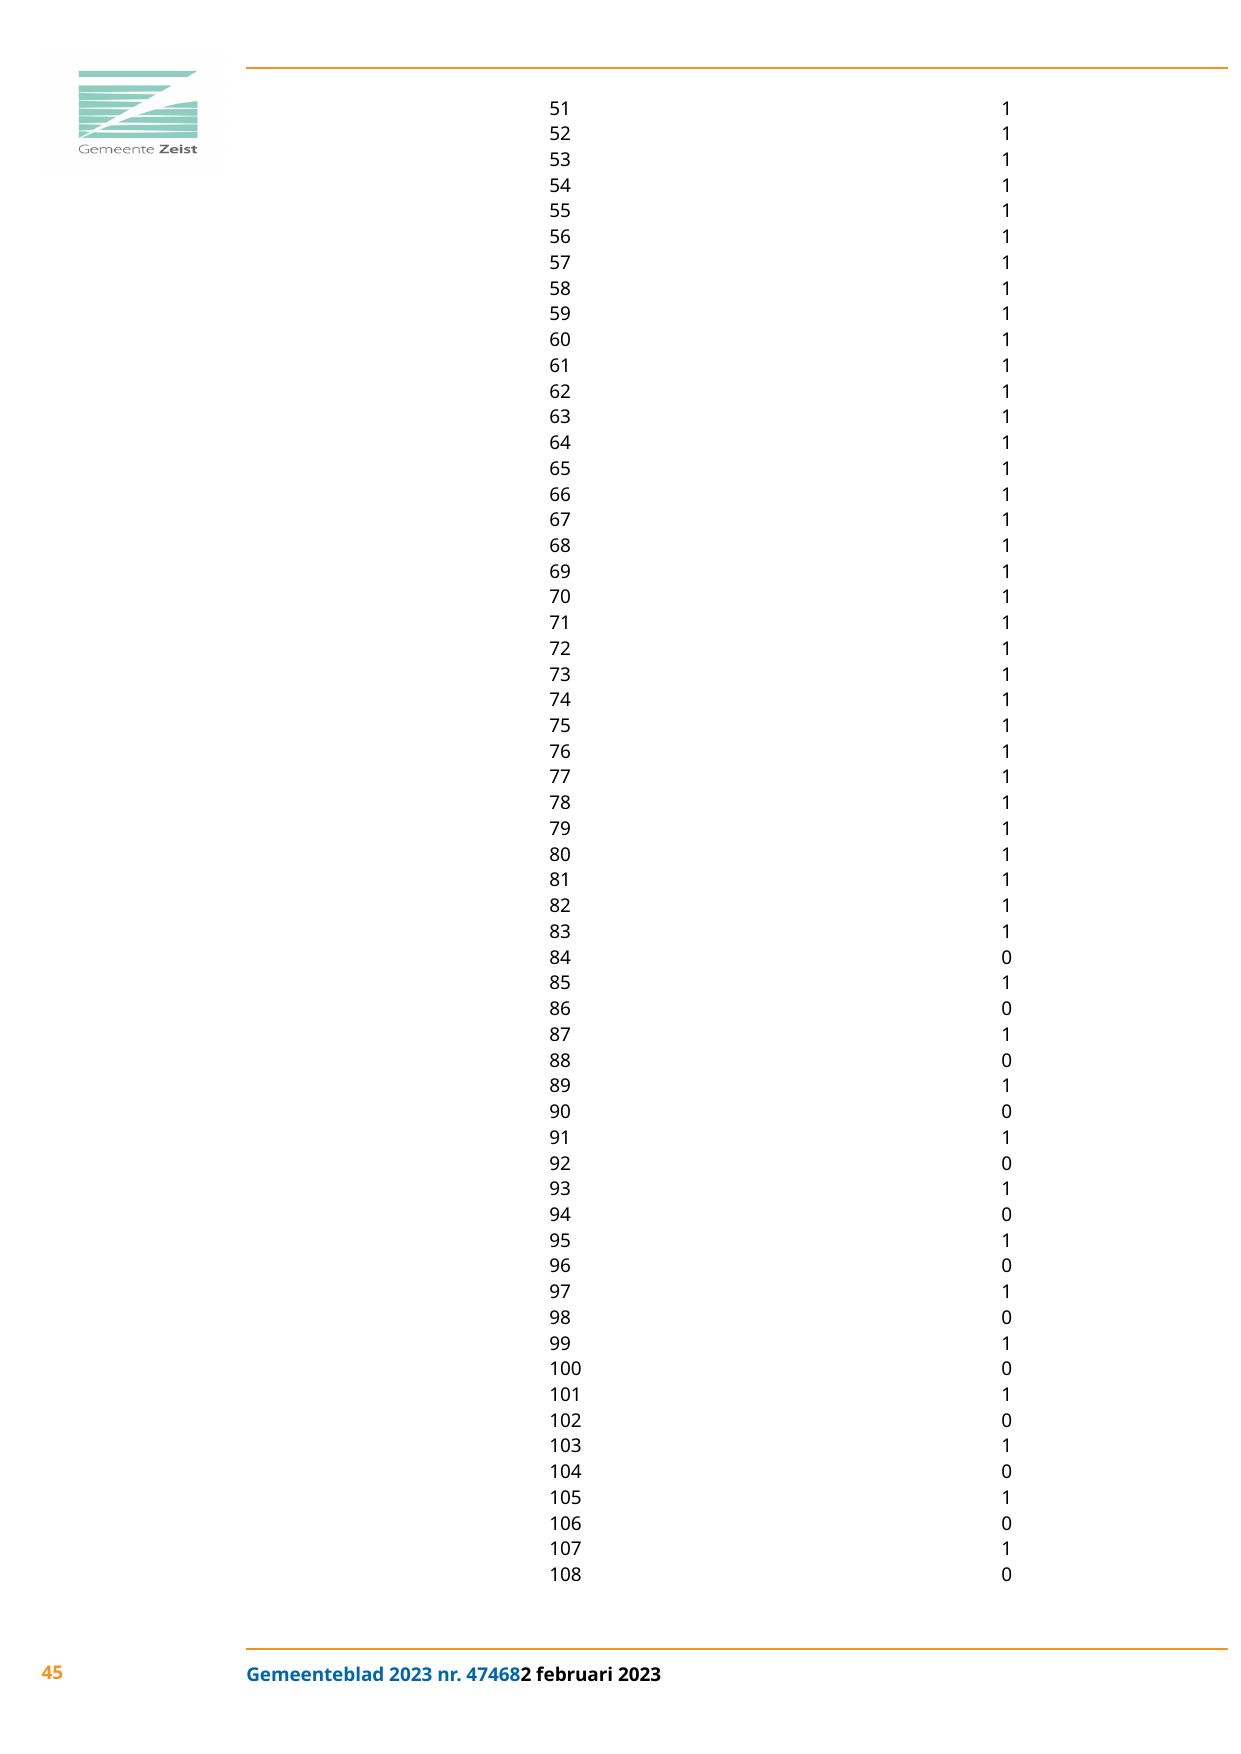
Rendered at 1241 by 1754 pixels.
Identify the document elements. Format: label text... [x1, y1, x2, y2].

table_cell [700, 918, 850, 944]
table_cell 62 [549, 378, 700, 403]
table_cell [700, 301, 850, 326]
table_cell [248, 1021, 398, 1047]
table_cell 88 [549, 1047, 700, 1072]
table_cell 1 [1001, 1278, 1152, 1304]
table_cell [850, 1227, 1001, 1253]
table_cell [248, 1330, 398, 1356]
table_cell 106 [549, 1510, 700, 1536]
table_cell 1 [1001, 1175, 1152, 1201]
table_cell [700, 995, 850, 1021]
table_cell 1 [1001, 404, 1152, 429]
table_cell [850, 1047, 1001, 1072]
table_cell [700, 404, 850, 429]
table_cell 81 [549, 867, 700, 892]
table_cell [850, 1201, 1001, 1227]
table_cell [850, 918, 1001, 944]
table_cell [850, 1175, 1001, 1201]
table_cell [248, 1510, 398, 1536]
table_cell [399, 1381, 549, 1407]
table_cell [850, 1278, 1001, 1304]
table_cell 79 [549, 815, 700, 841]
table_cell [700, 1536, 850, 1561]
table_cell [700, 1381, 850, 1407]
table_cell [850, 326, 1001, 352]
table_cell 93 [549, 1175, 700, 1201]
table_cell [399, 918, 549, 944]
table_cell [700, 1150, 850, 1175]
table_cell 1 [1001, 893, 1152, 918]
table_cell [248, 95, 398, 121]
table_cell [700, 661, 850, 687]
table_cell [850, 172, 1001, 198]
table_cell [850, 1484, 1001, 1510]
table_cell 0 [1001, 1510, 1152, 1536]
table_cell [700, 790, 850, 815]
table_cell [700, 1510, 850, 1536]
table_cell [700, 378, 850, 403]
table_cell [700, 867, 850, 892]
table_cell [399, 429, 549, 455]
table_cell [399, 1150, 549, 1175]
table_cell [399, 1278, 549, 1304]
table_cell [248, 404, 398, 429]
table_cell [850, 815, 1001, 841]
table_cell [700, 146, 850, 172]
table_cell 1 [1001, 378, 1152, 403]
table_cell [850, 1253, 1001, 1278]
table_cell [700, 198, 850, 223]
table_cell [399, 815, 549, 841]
table_cell 1 [1001, 352, 1152, 378]
table_cell 1 [1001, 532, 1152, 558]
table_cell [700, 1253, 850, 1278]
table_cell 75 [549, 712, 700, 738]
table_cell 57 [549, 249, 700, 275]
table_cell [248, 1047, 398, 1072]
table_cell [850, 1073, 1001, 1098]
table_cell 67 [549, 506, 700, 532]
table_cell [700, 893, 850, 918]
table_cell 95 [549, 1227, 700, 1253]
table_cell [399, 1098, 549, 1124]
table_cell [700, 712, 850, 738]
table_cell 1 [1001, 790, 1152, 815]
table_cell [850, 661, 1001, 687]
table_cell [248, 301, 398, 326]
table_cell 0 [1001, 944, 1152, 969]
table_cell 102 [549, 1407, 700, 1433]
table_cell [850, 455, 1001, 481]
table_cell [850, 198, 1001, 223]
table_cell [248, 275, 398, 301]
table_cell [850, 687, 1001, 712]
table_cell [399, 1201, 549, 1227]
table_cell [248, 1381, 398, 1407]
table_cell 82 [549, 893, 700, 918]
table_cell 74 [549, 687, 700, 712]
table_cell [399, 995, 549, 1021]
table_cell [248, 481, 398, 506]
table_cell [248, 1561, 398, 1587]
table_cell [850, 1407, 1001, 1433]
table_cell 1 [1001, 1124, 1152, 1150]
table_cell 92 [549, 1150, 700, 1175]
table_cell [700, 1433, 850, 1458]
table_cell [399, 1253, 549, 1278]
table_cell 0 [1001, 1098, 1152, 1124]
table_cell 80 [549, 841, 700, 867]
table_cell 1 [1001, 275, 1152, 301]
table_cell 0 [1001, 1356, 1152, 1381]
table_cell [399, 558, 549, 584]
table_cell [850, 481, 1001, 506]
table_cell 1 [1001, 121, 1152, 146]
table_cell [248, 584, 398, 609]
table_cell 66 [549, 481, 700, 506]
table_cell [700, 1227, 850, 1253]
table_cell 77 [549, 764, 700, 789]
table_cell [850, 609, 1001, 635]
table_cell 1 [1001, 146, 1152, 172]
table_cell 1 [1001, 301, 1152, 326]
table_cell [248, 1407, 398, 1433]
table_cell 53 [549, 146, 700, 172]
table_cell 1 [1001, 687, 1152, 712]
table_cell 1 [1001, 224, 1152, 249]
table_cell [399, 1330, 549, 1356]
table_cell 98 [549, 1304, 700, 1330]
table_cell 87 [549, 1021, 700, 1047]
table_cell 0 [1001, 1201, 1152, 1227]
table_cell [850, 970, 1001, 995]
table_cell [700, 1330, 850, 1356]
table_cell [700, 1356, 850, 1381]
table_cell [700, 224, 850, 249]
table_cell 1 [1001, 429, 1152, 455]
table_cell [248, 326, 398, 352]
table_cell [700, 1304, 850, 1330]
table_cell [248, 841, 398, 867]
table_cell [850, 995, 1001, 1021]
table_cell 1 [1001, 326, 1152, 352]
table_cell 70 [549, 584, 700, 609]
table_cell [248, 1227, 398, 1253]
table_cell [700, 1407, 850, 1433]
table_cell [850, 1021, 1001, 1047]
table_cell 61 [549, 352, 700, 378]
table_cell [248, 1536, 398, 1561]
table_cell [700, 1201, 850, 1227]
table_cell [248, 1278, 398, 1304]
table_cell 83 [549, 918, 700, 944]
table_cell [399, 970, 549, 995]
table_cell [399, 275, 549, 301]
table_cell 0 [1001, 995, 1152, 1021]
table_cell [399, 301, 549, 326]
table_cell [399, 1510, 549, 1536]
table_cell [850, 558, 1001, 584]
table_cell [850, 1304, 1001, 1330]
table_cell [700, 172, 850, 198]
table_cell [399, 1459, 549, 1484]
picture [41, 47, 231, 172]
table_cell [700, 584, 850, 609]
table_cell 1 [1001, 455, 1152, 481]
table_cell [399, 1175, 549, 1201]
table_cell [700, 1098, 850, 1124]
table_cell [700, 815, 850, 841]
table_cell [248, 867, 398, 892]
table_cell [700, 1124, 850, 1150]
table_cell 1 [1001, 918, 1152, 944]
table_cell [248, 558, 398, 584]
table_cell [850, 841, 1001, 867]
table_cell 1 [1001, 249, 1152, 275]
table_cell [399, 661, 549, 687]
table_cell 89 [549, 1073, 700, 1098]
table_cell [248, 378, 398, 403]
table_cell 1 [1001, 481, 1152, 506]
table_cell [700, 275, 850, 301]
table_cell [850, 1536, 1001, 1561]
table_cell [248, 1073, 398, 1098]
table_cell 0 [1001, 1150, 1152, 1175]
table_cell [850, 1098, 1001, 1124]
table_cell 1 [1001, 764, 1152, 789]
table_cell [399, 1484, 549, 1510]
table_cell 1 [1001, 712, 1152, 738]
table_cell [399, 481, 549, 506]
table_cell [248, 635, 398, 661]
table_cell [700, 635, 850, 661]
table_cell [700, 455, 850, 481]
table_cell [248, 429, 398, 455]
table_cell 105 [549, 1484, 700, 1510]
table_cell [850, 532, 1001, 558]
table_cell [399, 172, 549, 198]
table_cell [700, 326, 850, 352]
table_cell [850, 95, 1001, 121]
table_cell [850, 944, 1001, 969]
table_cell [248, 918, 398, 944]
table_cell [700, 970, 850, 995]
table_cell [700, 1561, 850, 1587]
table_cell 60 [549, 326, 700, 352]
table_cell 1 [1001, 172, 1152, 198]
table_cell [399, 1124, 549, 1150]
table_cell [248, 764, 398, 789]
table_cell 73 [549, 661, 700, 687]
table_cell 52 [549, 121, 700, 146]
table_cell [700, 764, 850, 789]
table_cell [700, 1021, 850, 1047]
table_cell [700, 1073, 850, 1098]
table_cell [248, 1304, 398, 1330]
table_cell 1 [1001, 1073, 1152, 1098]
table_cell [850, 506, 1001, 532]
table_cell 84 [549, 944, 700, 969]
table_cell [248, 249, 398, 275]
table_cell [248, 815, 398, 841]
table_cell [850, 249, 1001, 275]
table_cell 0 [1001, 1407, 1152, 1433]
table_cell [399, 352, 549, 378]
table_cell 97 [549, 1278, 700, 1304]
table_cell 101 [549, 1381, 700, 1407]
table_cell 59 [549, 301, 700, 326]
table_cell 1 [1001, 635, 1152, 661]
table_cell 107 [549, 1536, 700, 1561]
table_cell 1 [1001, 970, 1152, 995]
table_cell 0 [1001, 1304, 1152, 1330]
table_cell [700, 481, 850, 506]
table_cell [850, 1510, 1001, 1536]
table_cell [248, 609, 398, 635]
table_cell [399, 584, 549, 609]
table_cell [399, 1047, 549, 1072]
table_cell 78 [549, 790, 700, 815]
table_cell 100 [549, 1356, 700, 1381]
table_cell 1 [1001, 815, 1152, 841]
table_cell [399, 790, 549, 815]
table_cell [248, 1124, 398, 1150]
table_cell 1 [1001, 609, 1152, 635]
table_cell [248, 224, 398, 249]
table_cell [399, 146, 549, 172]
table_cell [850, 764, 1001, 789]
table_cell 1 [1001, 1484, 1152, 1510]
table_cell [850, 1433, 1001, 1458]
table_cell [700, 532, 850, 558]
table_cell [399, 1561, 549, 1587]
table_cell [700, 841, 850, 867]
table_cell [850, 1381, 1001, 1407]
table_cell [700, 558, 850, 584]
table_cell [248, 506, 398, 532]
table_cell [248, 532, 398, 558]
table_cell 64 [549, 429, 700, 455]
table_cell [399, 867, 549, 892]
table_cell 76 [549, 738, 700, 764]
table_cell [399, 712, 549, 738]
table_cell [399, 249, 549, 275]
table_cell 0 [1001, 1047, 1152, 1072]
table_cell [850, 301, 1001, 326]
table_cell [399, 95, 549, 121]
table_cell 54 [549, 172, 700, 198]
table_cell [850, 404, 1001, 429]
table_cell 90 [549, 1098, 700, 1124]
table_cell [399, 326, 549, 352]
table_cell [248, 687, 398, 712]
table_cell 99 [549, 1330, 700, 1356]
table_cell 86 [549, 995, 700, 1021]
table_cell [248, 352, 398, 378]
table_cell [399, 1021, 549, 1047]
table_cell [700, 687, 850, 712]
table_cell [399, 1304, 549, 1330]
table_cell 1 [1001, 1227, 1152, 1253]
table_cell [700, 121, 850, 146]
table_cell 1 [1001, 506, 1152, 532]
table_cell [850, 1330, 1001, 1356]
table_cell [850, 712, 1001, 738]
table_cell [399, 455, 549, 481]
table_cell 0 [1001, 1459, 1152, 1484]
table_cell [700, 944, 850, 969]
table_cell [248, 1356, 398, 1381]
table_cell 1 [1001, 558, 1152, 584]
table_cell [399, 764, 549, 789]
table_cell [399, 635, 549, 661]
table_cell [248, 146, 398, 172]
table_cell [399, 198, 549, 223]
table_cell 58 [549, 275, 700, 301]
table_cell [248, 455, 398, 481]
table_cell 69 [549, 558, 700, 584]
table_cell [850, 378, 1001, 403]
table_cell [248, 1098, 398, 1124]
table_cell [700, 738, 850, 764]
table_cell [248, 1433, 398, 1458]
table_cell 63 [549, 404, 700, 429]
table_cell [700, 1459, 850, 1484]
table_cell [399, 506, 549, 532]
table_cell [700, 1484, 850, 1510]
table_cell [248, 661, 398, 687]
table_cell [248, 893, 398, 918]
table_cell [248, 790, 398, 815]
table_cell 96 [549, 1253, 700, 1278]
table_cell 103 [549, 1433, 700, 1458]
table_cell [399, 1407, 549, 1433]
table_cell 85 [549, 970, 700, 995]
table_cell [248, 1150, 398, 1175]
table_cell 0 [1001, 1253, 1152, 1278]
table_cell [399, 609, 549, 635]
table_cell 1 [1001, 841, 1152, 867]
table_cell 65 [549, 455, 700, 481]
table_cell 56 [549, 224, 700, 249]
table_cell [850, 1561, 1001, 1587]
table_cell 0 [1001, 1561, 1152, 1587]
table_cell [850, 738, 1001, 764]
table_cell [850, 635, 1001, 661]
table_cell [248, 970, 398, 995]
table_cell 72 [549, 635, 700, 661]
table_cell [850, 429, 1001, 455]
table_cell [850, 1124, 1001, 1150]
table_cell [850, 275, 1001, 301]
table_cell [850, 867, 1001, 892]
table_cell 1 [1001, 1021, 1152, 1047]
table_cell [248, 198, 398, 223]
table_cell [850, 790, 1001, 815]
table_cell [850, 584, 1001, 609]
table_cell [248, 1484, 398, 1510]
table_cell [399, 121, 549, 146]
table_cell [399, 944, 549, 969]
table_cell [399, 404, 549, 429]
table_cell 51 [549, 95, 700, 121]
table_cell [248, 172, 398, 198]
table_cell [850, 224, 1001, 249]
table_cell [700, 506, 850, 532]
table_cell [850, 893, 1001, 918]
table_cell [248, 1175, 398, 1201]
table_cell [850, 1459, 1001, 1484]
table_cell 1 [1001, 661, 1152, 687]
table_cell [850, 121, 1001, 146]
table_cell [700, 609, 850, 635]
table_cell [248, 944, 398, 969]
table_cell [248, 1459, 398, 1484]
table_cell 55 [549, 198, 700, 223]
table_cell 1 [1001, 1433, 1152, 1458]
table_cell [700, 1278, 850, 1304]
table_cell 1 [1001, 1381, 1152, 1407]
table_cell [248, 121, 398, 146]
table_cell 1 [1001, 738, 1152, 764]
table_cell [700, 249, 850, 275]
table_cell 71 [549, 609, 700, 635]
table_cell [248, 1253, 398, 1278]
table_cell 1 [1001, 1536, 1152, 1561]
table_cell [399, 1356, 549, 1381]
table_cell 68 [549, 532, 700, 558]
table_cell [399, 687, 549, 712]
table_cell [399, 738, 549, 764]
table_cell [700, 352, 850, 378]
table_cell [850, 1150, 1001, 1175]
table_cell 1 [1001, 867, 1152, 892]
table_cell [248, 995, 398, 1021]
table_cell [399, 1227, 549, 1253]
table_cell 94 [549, 1201, 700, 1227]
table_cell [850, 352, 1001, 378]
table_cell 108 [549, 1561, 700, 1587]
table_cell [700, 429, 850, 455]
table_cell [399, 893, 549, 918]
table_cell [248, 712, 398, 738]
table_cell [399, 532, 549, 558]
table_cell [700, 1175, 850, 1201]
table_cell [399, 378, 549, 403]
table_cell 91 [549, 1124, 700, 1150]
table_cell [399, 841, 549, 867]
table_cell [850, 146, 1001, 172]
table_cell [248, 1201, 398, 1227]
table_cell 1 [1001, 198, 1152, 223]
table_cell [850, 1356, 1001, 1381]
table_cell [399, 1073, 549, 1098]
table_cell 1 [1001, 95, 1152, 121]
table_cell 104 [549, 1459, 700, 1484]
table_cell 1 [1001, 1330, 1152, 1356]
table_cell [399, 1536, 549, 1561]
table_cell [399, 224, 549, 249]
table_cell [399, 1433, 549, 1458]
table_cell [700, 95, 850, 121]
table_cell [700, 1047, 850, 1072]
table_cell [248, 738, 398, 764]
table_cell 1 [1001, 584, 1152, 609]
